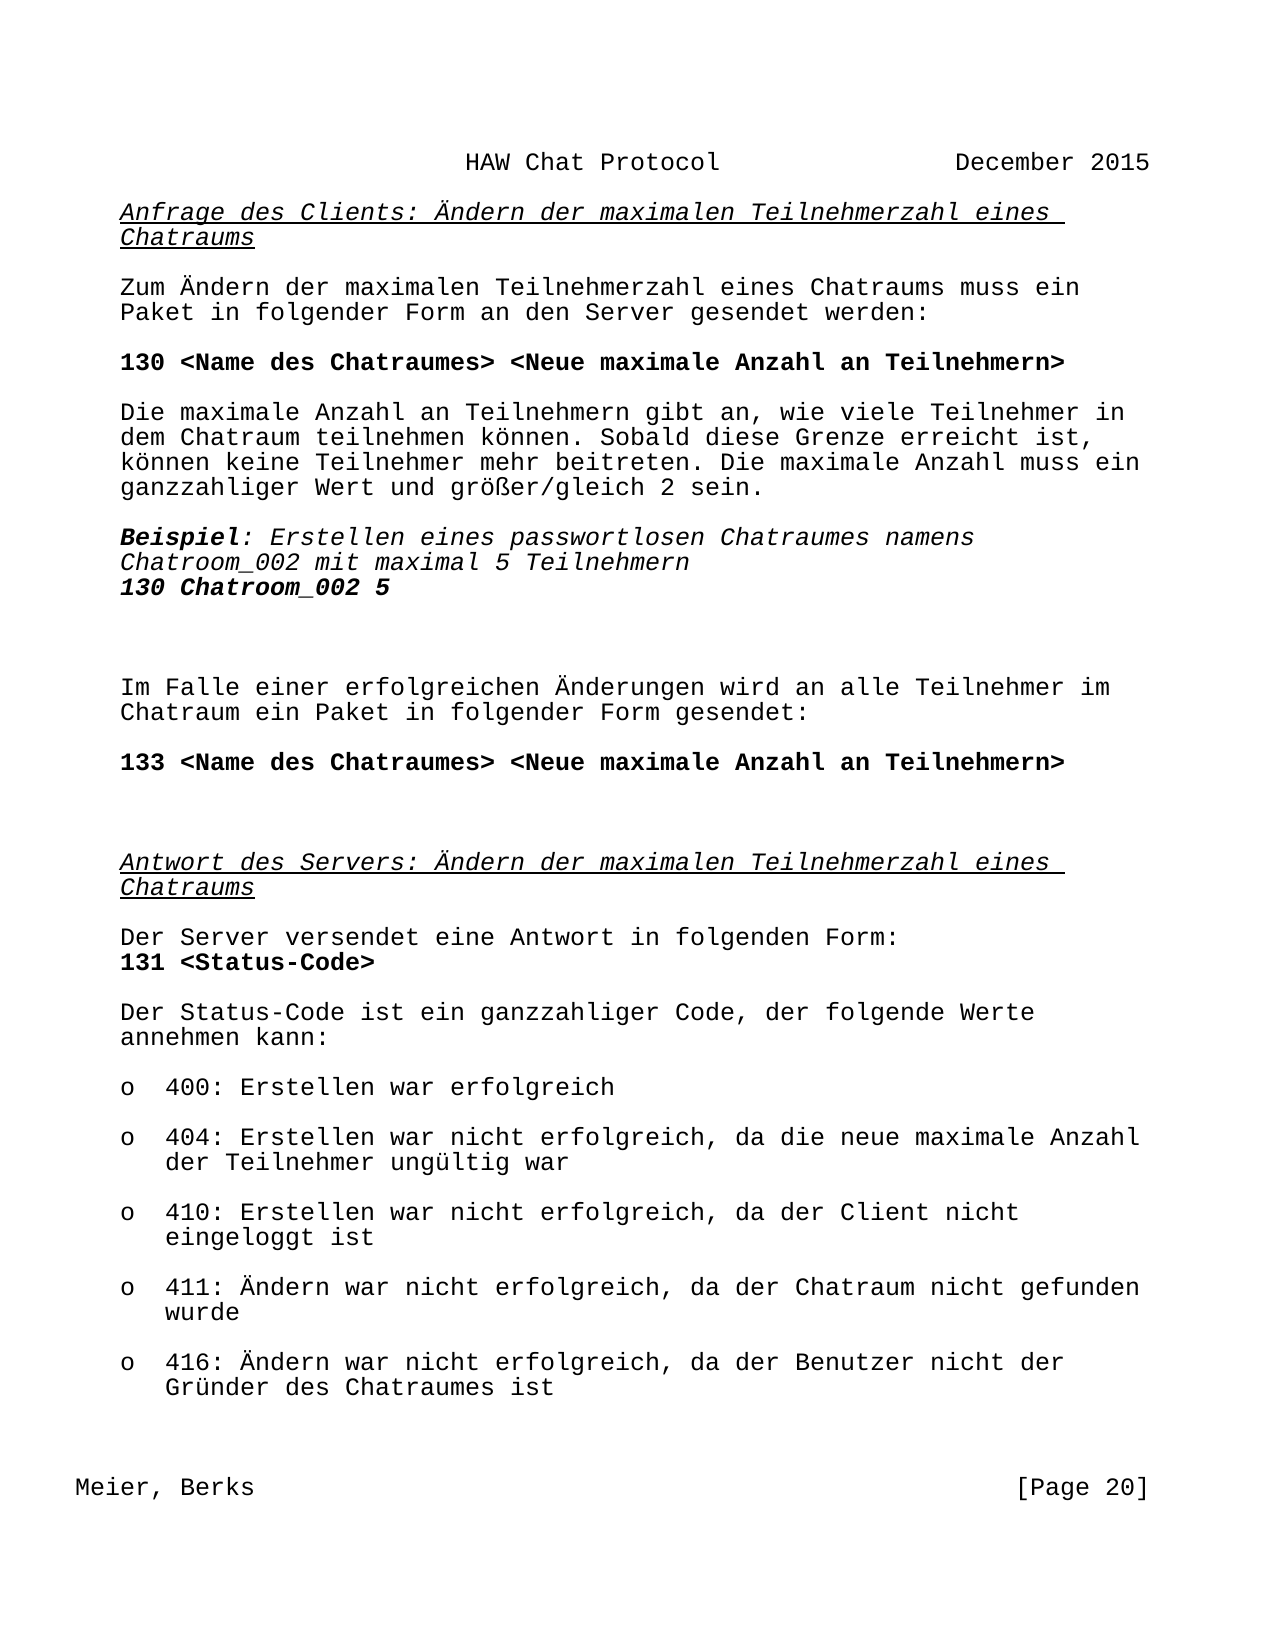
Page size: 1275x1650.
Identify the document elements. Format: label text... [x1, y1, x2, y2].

text Im Falle einer erfolgreichen Änderungen wird an alle Teilnehmer im Chatraum ein Paket in folgender Form gesendet: [120, 675, 1155, 725]
list 416: Ändern war nicht erfolgreich, da der Benutzer nicht der Gründer des Chatraumes ist [120, 1350, 1155, 1400]
list 410: Erstellen war nicht erfolgreich, da der Client nicht eingeloggt ist [120, 1200, 1155, 1250]
text Beispiel: Erstellen eines passwortlosen Chatraumes namens Chatroom_002 mit maximal 5 Teilnehmern 130 Chatroom_002 5 [120, 525, 1155, 600]
text Der Server versendet eine Antwort in folgenden Form: 131 <Status-Code> [120, 925, 1155, 975]
text 133 <Name des Chatraumes> <Neue maximale Anzahl an Teilnehmern> [120, 750, 1155, 775]
list Anfrage des Clients: Ändern der maximalen Teilnehmerzahl eines Chatraums [120, 200, 1155, 250]
list 400: Erstellen war erfolgreich [120, 1075, 1155, 1100]
text Der Status-Code ist ein ganzzahliger Code, der folgende Werte annehmen kann: [120, 1000, 1155, 1050]
text 130 <Name des Chatraumes> <Neue maximale Anzahl an Teilnehmern> [120, 350, 1155, 375]
text Die maximale Anzahl an Teilnehmern gibt an, wie viele Teilnehmer in dem Chatraum teilnehmen können. Sobald diese Grenze erreicht ist, können keine Teilnehmer mehr beitreten. Die maximale Anzahl muss ein ganzzahliger Wert und größer/gleich 2 sein. [120, 400, 1155, 500]
text Antwort des Servers: Ändern der maximalen Teilnehmerzahl eines Chatraums [120, 850, 1155, 900]
list 404: Erstellen war nicht erfolgreich, da die neue maximale Anzahl der Teilnehmer ungültig war [120, 1125, 1155, 1175]
list 411: Ändern war nicht erfolgreich, da der Chatraum nicht gefunden wurde [120, 1275, 1155, 1325]
text Zum Ändern der maximalen Teilnehmerzahl eines Chatraums muss ein Paket in folgender Form an den Server gesendet werden: [120, 275, 1155, 325]
